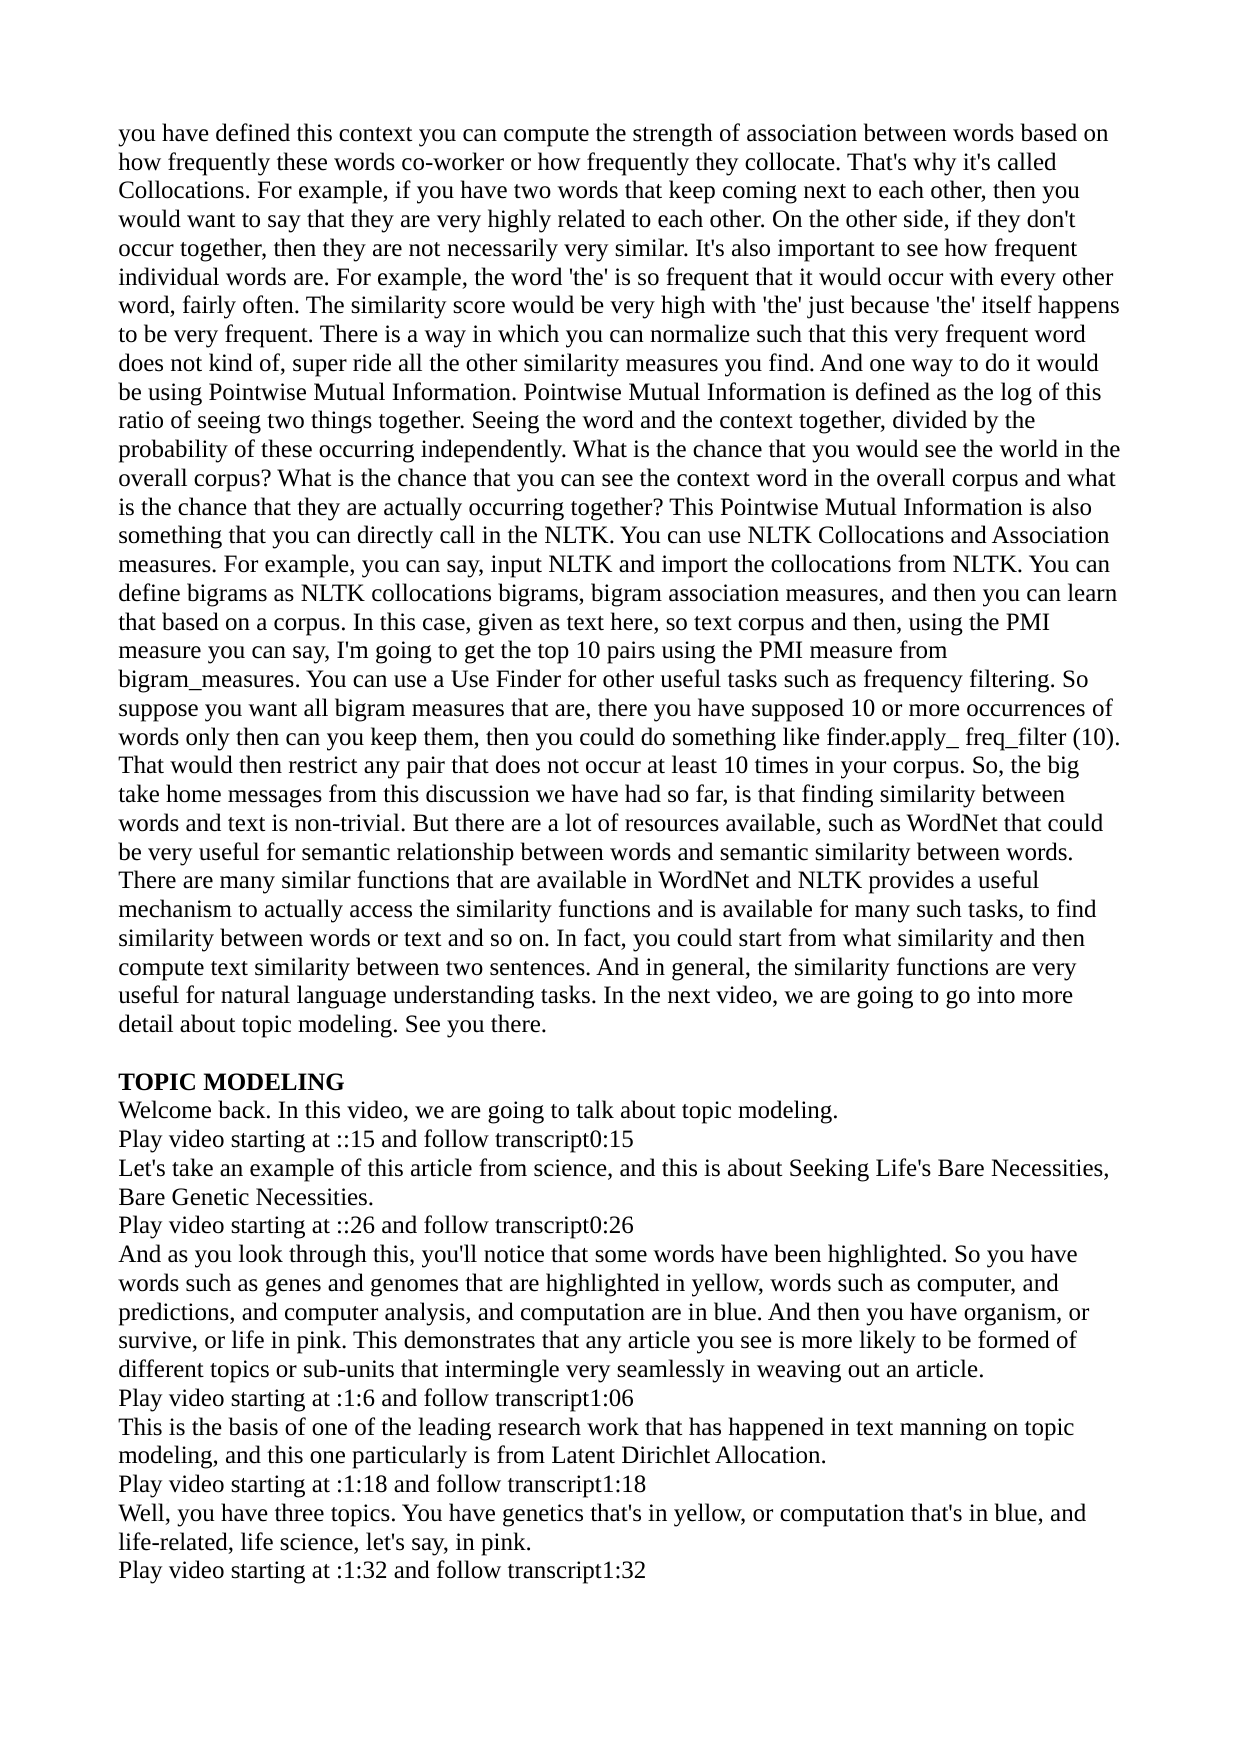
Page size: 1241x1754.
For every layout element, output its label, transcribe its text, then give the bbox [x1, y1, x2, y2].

text Play video starting at ::26 and follow transcript0:26 [118, 1211, 1122, 1239]
text Play video starting at :1:6 and follow transcript1:06 [118, 1383, 1122, 1412]
text Well, you have three topics. You have genetics that's in yellow, or computation that's in blue, and life-related, life science, let's say, in pink. [118, 1498, 1122, 1556]
text Play video starting at :1:18 and follow transcript1:18 [118, 1469, 1122, 1498]
text Play video starting at :1:32 and follow transcript1:32 [118, 1556, 1122, 1584]
text you have defined this context you can compute the strength of association between words based on how frequently these words co-worker or how frequently they collocate. That's why it's called Collocations. For example, if you have two words that keep coming next to each other, then you would want to say that they are very highly related to each other. On the other side, if they don't occur together, then they are not necessarily very similar. It's also important to see how frequent individual words are. For example, the word 'the' is so frequent that it would occur with every other word, fairly often. The similarity score would be very high with 'the' just because 'the' itself happens to be very frequent. There is a way in which you can normalize such that this very frequent word does not kind of, super ride all the other similarity measures you find. And one way to do it would be using Pointwise Mutual Information. Pointwise Mutual Information is defined as the log of this ratio of seeing two things together. Seeing the word and the context together, divided by the probability of these occurring independently. What is the chance that you would see the world in the overall corpus? What is the chance that you can see the context word in the overall corpus and what is the chance that they are actually occurring together? This Pointwise Mutual Information is also something that you can directly call in the NLTK. You can use NLTK Collocations and Association measures. For example, you can say, input NLTK and import the collocations from NLTK. You can define bigrams as NLTK collocations bigrams, bigram association measures, and then you can learn that based on a corpus. In this case, given as text here, so text corpus and then, using the PMI measure you can say, I'm going to get the top 10 pairs using the PMI measure from bigram_measures. You can use a Use Finder for other useful tasks such as frequency filtering. So suppose you want all bigram measures that are, there you have supposed 10 or more occurrences of words only then can you keep them, then you could do something like finder.apply_ freq_filter (10). That would then restrict any pair that does not occur at least 10 times in your corpus. So, the big take home messages from this discussion we have had so far, is that finding similarity between words and text is non-trivial. But there are a lot of resources available, such as WordNet that could be very useful for semantic relationship between words and semantic similarity between words. There are many similar functions that are available in WordNet and NLTK provides a useful mechanism to actually access the similarity functions and is available for many such tasks, to find similarity between words or text and so on. In fact, you could start from what similarity and then compute text similarity between two sentences. And in general, the similarity functions are very useful for natural language understanding tasks. In the next video, we are going to go into more detail about topic modeling. See you there. [118, 118, 1122, 1038]
text This is the basis of one of the leading research work that has happened in text manning on topic modeling, and this one particularly is from Latent Dirichlet Allocation. [118, 1412, 1122, 1469]
text Play video starting at ::15 and follow transcript0:15 [118, 1124, 1122, 1153]
text Welcome back. In this video, we are going to talk about topic modeling. [118, 1096, 1122, 1124]
text And as you look through this, you'll notice that some words have been highlighted. So you have words such as genes and genomes that are highlighted in yellow, words such as computer, and predictions, and computer analysis, and computation are in blue. And then you have organism, or survive, or life in pink. This demonstrates that any article you see is more likely to be formed of different topics or sub-units that intermingle very seamlessly in weaving out an article. [118, 1239, 1122, 1383]
text Let's take an example of this article from science, and this is about Seeking Life's Bare Necessities, Bare Genetic Necessities. [118, 1153, 1122, 1211]
text TOPIC MODELING [118, 1067, 1122, 1096]
